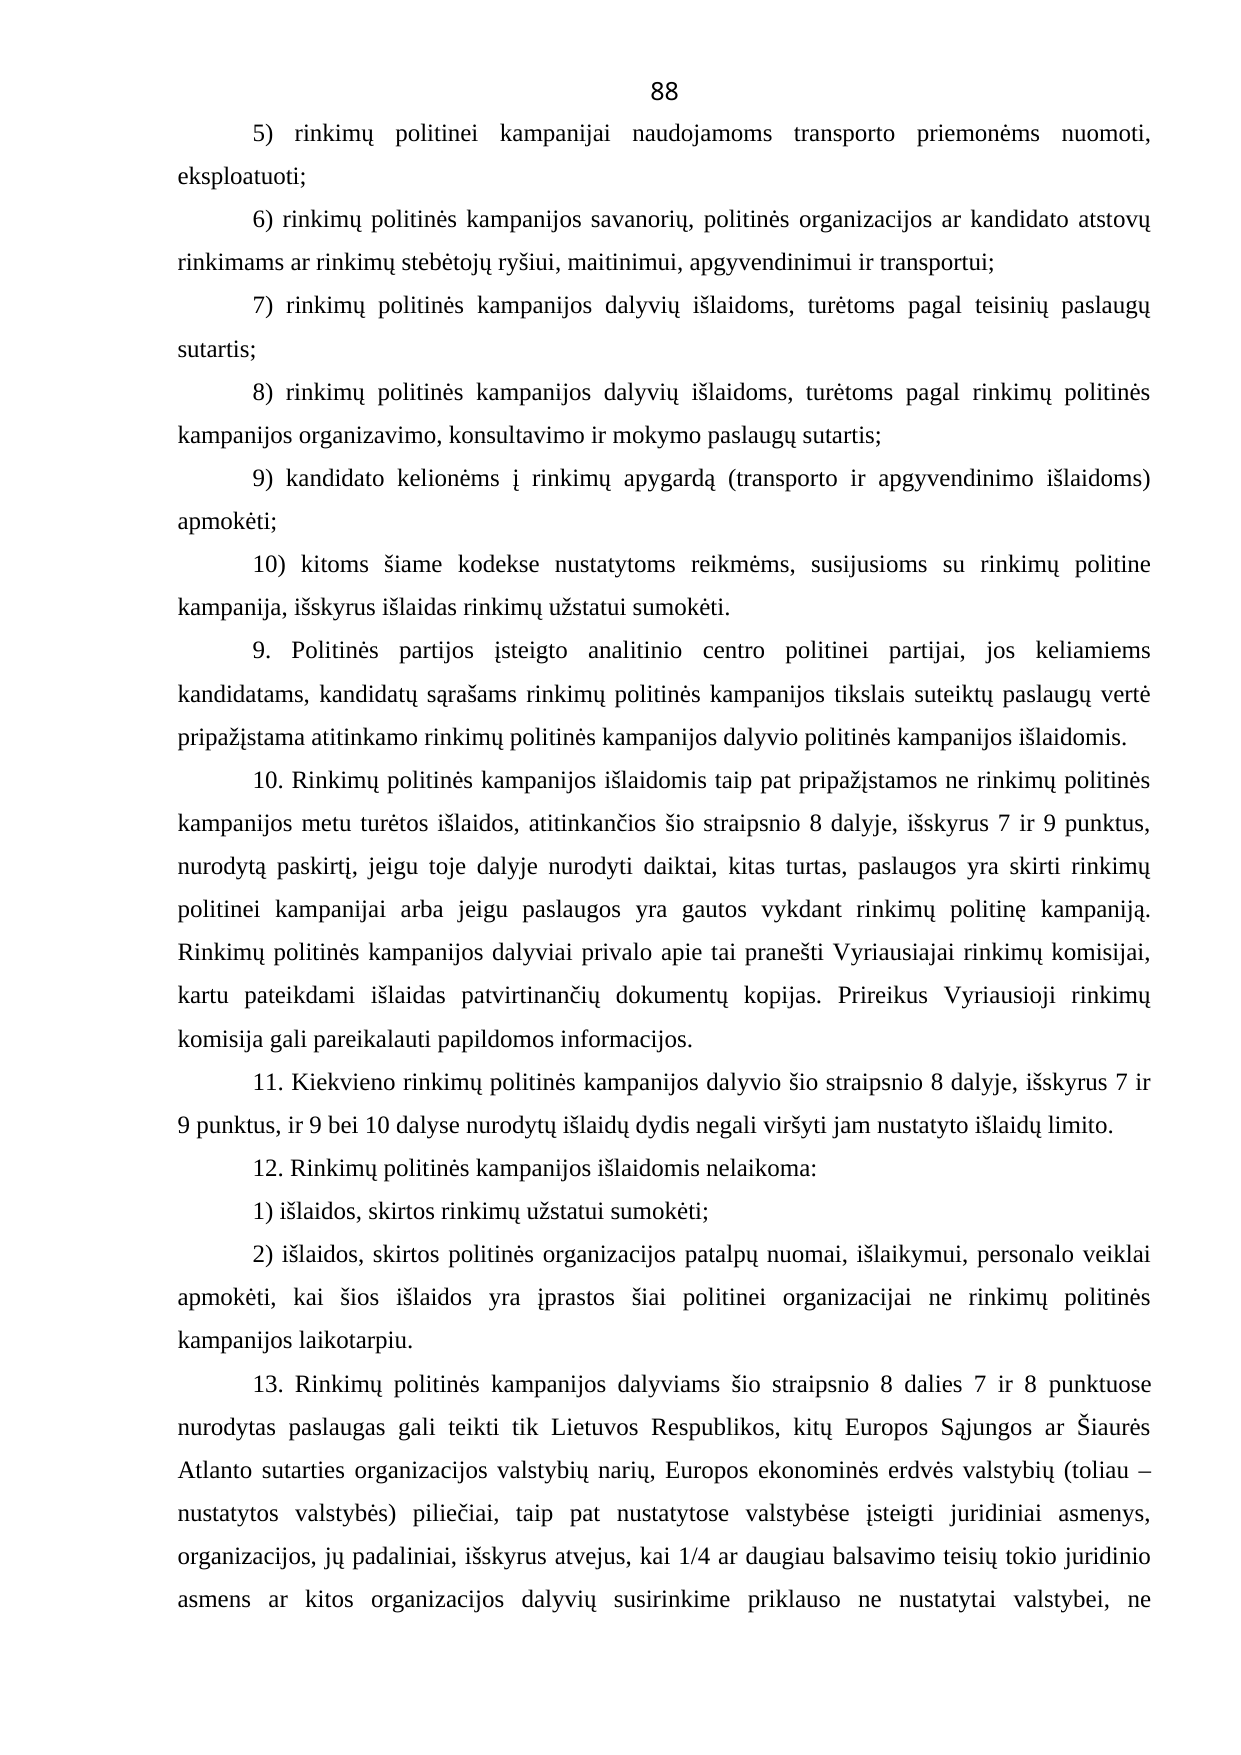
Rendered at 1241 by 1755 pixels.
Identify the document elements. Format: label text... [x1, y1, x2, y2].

text 2) išlaidos, skirtos politinės organizacijos patalpų nuomai, išlaikymui, personalo veiklai apmokėti, kai šios išlaidos yra įprastos šiai politinei organizacijai ne rinkimų politinės kampanijos laikotarpiu. [177, 1239, 1152, 1354]
text 9. Politinės partijos įsteigto analitinio centro politinei partijai, jos keliamiems kandidatams, kandidatų sąrašams rinkimų politinės kampanijos tikslais suteiktų paslaugų vertė pripažįstama atitinkamo rinkimų politinės kampanijos dalyvio politinės kampanijos išlaidomis. [177, 636, 1152, 751]
text 10. Rinkimų politinės kampanijos išlaidomis taip pat pripažįstamos ne rinkimų politinės kampanijos metu turėtos išlaidos, atitinkančios šio straipsnio 8 dalyje, išskyrus 7 ir 9 punktus, nurodytą paskirtį, jeigu toje dalyje nurodyti daiktai, kitas turtas, paslaugos yra skirti rinkimų politinei kampanijai arba jeigu paslaugos yra gautos vykdant rinkimų politinę kampaniją. Rinkimų politinės kampanijos dalyviai privalo apie tai pranešti Vyriausiajai rinkimų komisijai, kartu pateikdami išlaidas patvirtinančių dokumentų kopijas. Prireikus Vyriausioji rinkimų komisija gali pareikalauti papildomos informacijos. [177, 765, 1152, 1052]
text 9) kandidato kelionėms į rinkimų apygardą (transporto ir apgyvendinimo išlaidoms) apmokėti; [177, 463, 1152, 535]
text 8) rinkimų politinės kampanijos dalyvių išlaidoms, turėtoms pagal rinkimų politinės kampanijos organizavimo, konsultavimo ir mokymo paslaugų sutartis; [177, 377, 1152, 449]
text 13. Rinkimų politinės kampanijos dalyviams šio straipsnio 8 dalies 7 ir 8 punktuose nurodytas paslaugas gali teikti tik Lietuvos Respublikos, kitų Europos Sąjungos ar Šiaurės Atlanto sutarties organizacijos valstybių narių, Europos ekonominės erdvės valstybių (toliau – nustatytos valstybės) piliečiai, taip pat nustatytose valstybėse įsteigti juridiniai asmenys, organizacijos, jų padaliniai, išskyrus atvejus, kai 1/4 ar daugiau balsavimo teisių tokio juridinio asmens ar kitos organizacijos dalyvių susirinkime priklauso ne nustatytai valstybei, ne [177, 1369, 1152, 1613]
text 10) kitoms šiame kodekse nustatytoms reikmėms, susijusioms su rinkimų politine kampanija, išskyrus išlaidas rinkimų užstatui sumokėti. [177, 549, 1152, 621]
text 5) rinkimų politinei kampanijai naudojamoms transporto priemonėms nuomoti, eksploatuoti; [177, 118, 1152, 190]
text 12. Rinkimų politinės kampanijos išlaidomis nelaikoma: [177, 1153, 1152, 1182]
text 1) išlaidos, skirtos rinkimų užstatui sumokėti; [177, 1196, 1152, 1225]
text 11. Kiekvieno rinkimų politinės kampanijos dalyvio šio straipsnio 8 dalyje, išskyrus 7 ir 9 punktus, ir 9 bei 10 dalyse nurodytų išlaidų dydis negali viršyti jam nustatyto išlaidų limito. [177, 1067, 1152, 1139]
text 7) rinkimų politinės kampanijos dalyvių išlaidoms, turėtoms pagal teisinių paslaugų sutartis; [177, 291, 1152, 362]
text 6) rinkimų politinės kampanijos savanorių, politinės organizacijos ar kandidato atstovų rinkimams ar rinkimų stebėtojų ryšiui, maitinimui, apgyvendinimui ir transportui; [177, 204, 1152, 276]
